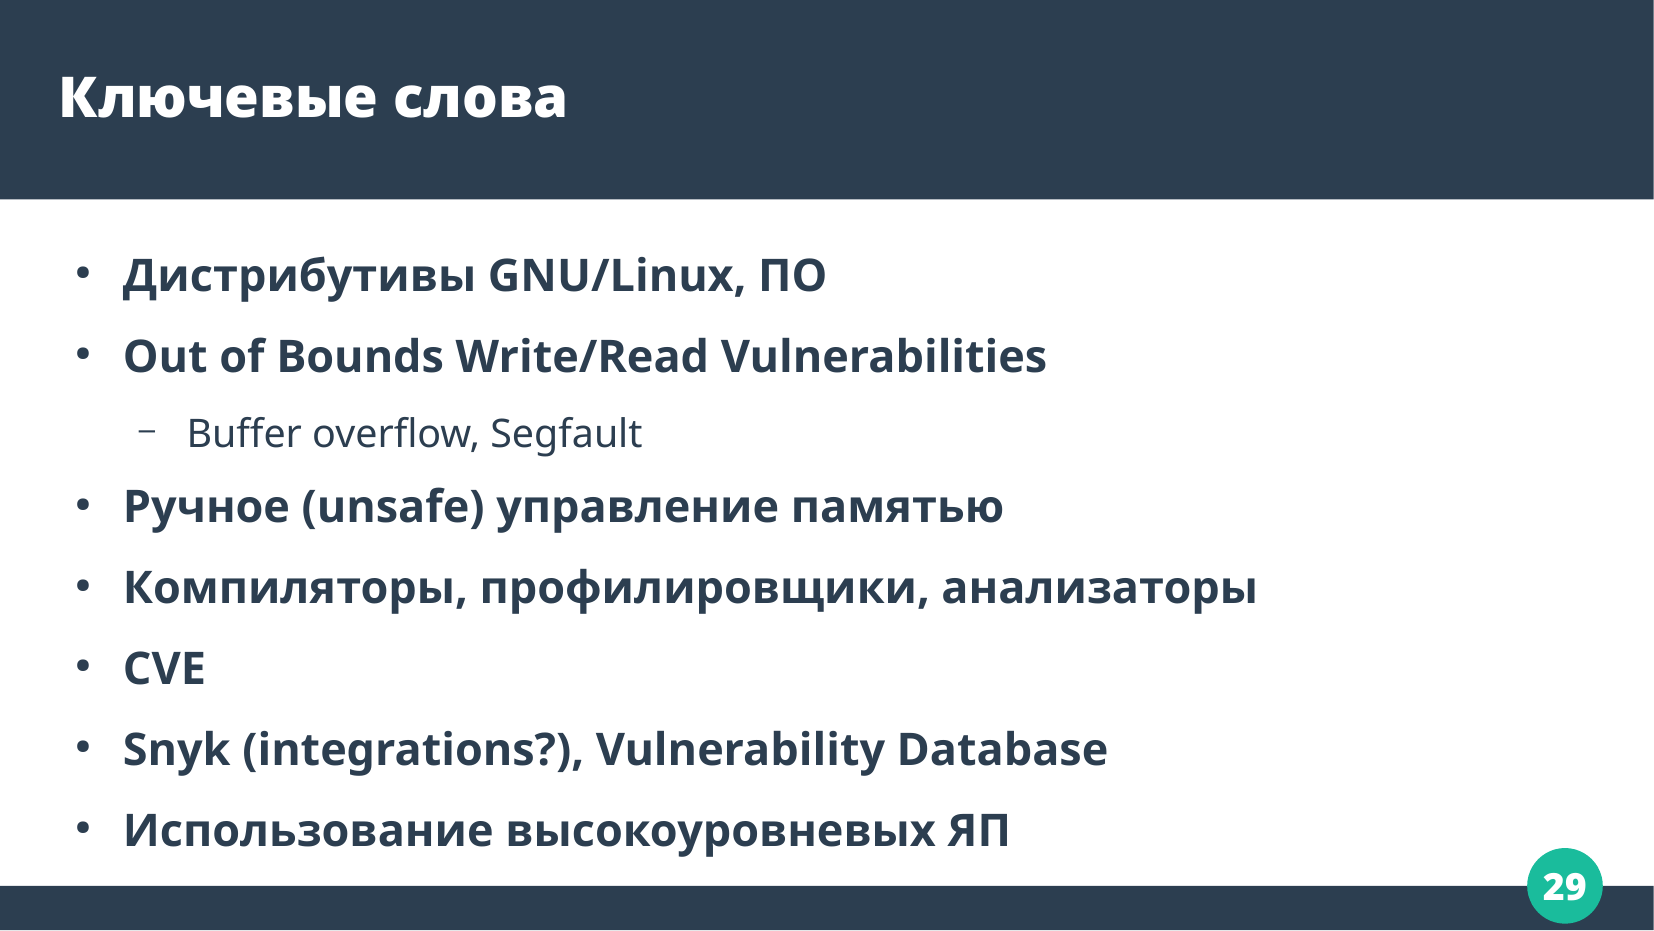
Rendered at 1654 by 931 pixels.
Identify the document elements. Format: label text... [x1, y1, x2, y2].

list Дистрибутивы GNU/Linux, ПО Out of Bounds Write/Read Vulnerabilities Buffer overflow, Segfault Ручное (unsafe) управление памятью Компиляторы, профилировщики, анализаторы CVE Snyk (integrations?), Vulnerability Database Использование высокоуровневых ЯП [59, 243, 1595, 864]
title Ключевые слова [59, 37, 1595, 155]
